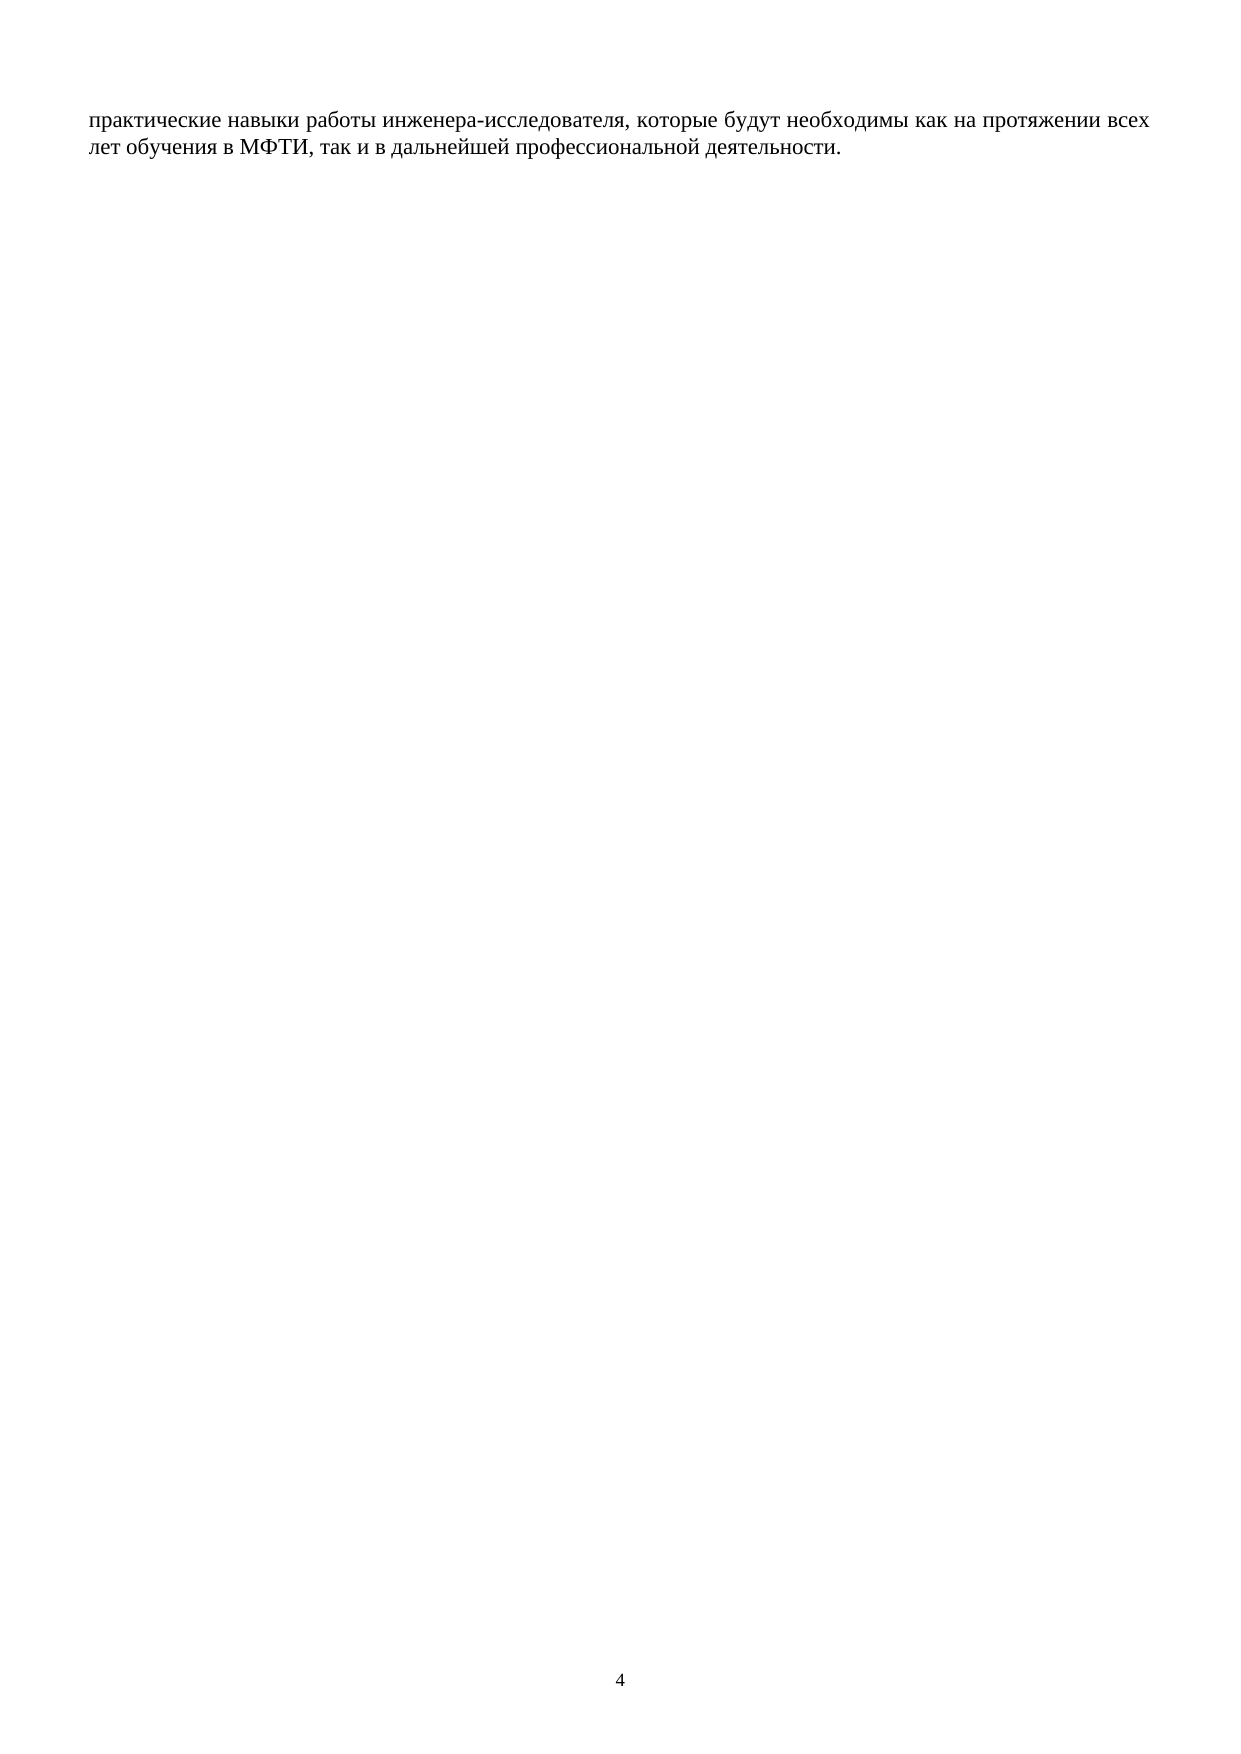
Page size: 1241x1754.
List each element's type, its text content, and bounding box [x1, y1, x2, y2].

text практические навыки работы инженера-исследователя, которые будут необходимы как на протяжении всех лет обучения в МФТИ, так и в дальнейшей профессиональной деятельности. [89, 106, 1152, 159]
